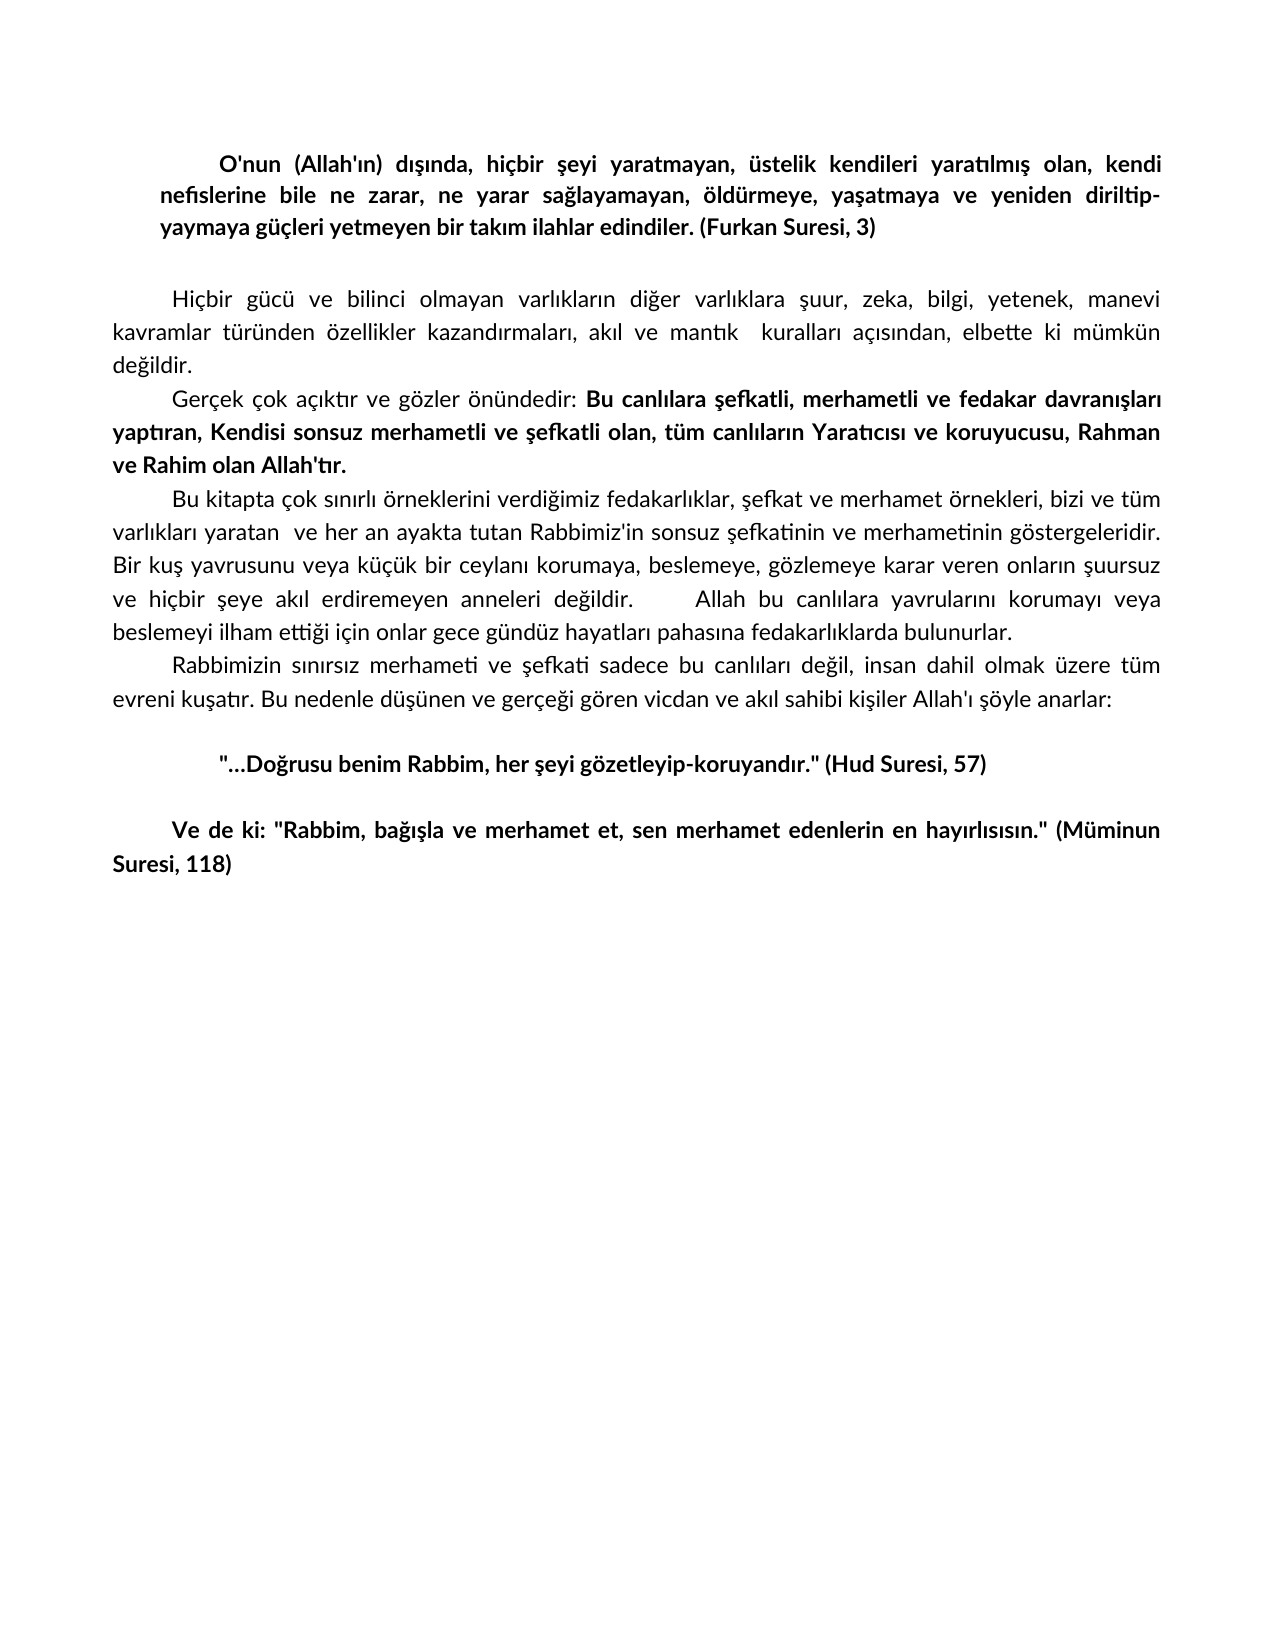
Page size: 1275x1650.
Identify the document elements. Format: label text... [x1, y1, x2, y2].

text Gerçek çok açıktır ve gözler önündedir: Bu canlılara şefkatli, merhametli ve fedakar davranışları yaptıran, Kendisi sonsuz merhametli ve şefkatli olan, tüm canlıların Yaratıcısı ve koruyucusu, Rahman ve Rahim olan Allah'tır. [112, 381, 1162, 481]
text Bu kitapta çok sınırlı örneklerini verdiğimiz fedakarlıklar, şefkat ve merhamet örnekleri, bizi ve tüm varlıkları yaratan ve her an ayakta tutan Rabbimiz'in sonsuz şefkatinin ve merhametinin göstergeleridir. Bir kuş yavrusunu veya küçük bir ceylanı korumaya, beslemeye, gözlemeye karar veren onların şuursuz ve hiçbir şeye akıl erdiremeyen anneleri değildir. Allah bu canlılara yavrularını korumayı veya beslemeyi ilham ettiği için onlar gece gündüz hayatları pahasına fedakarlıklarda bulunurlar. [112, 481, 1162, 647]
text "…Doğrusu benim Rabbim, her şeyi gözetleyip-koruyandır." (Hud Suresi, 57) [160, 747, 1162, 779]
text Rabbimizin sınırsız merhameti ve şefkati sadece bu canlıları değil, insan dahil olmak üzere tüm evreni kuşatır. Bu nedenle düşünen ve gerçeği gören vicdan ve akıl sahibi kişiler Allah'ı şöyle anarlar: [112, 647, 1162, 714]
text Ve de ki: "Rabbim, bağışla ve merhamet et, sen merhamet edenlerin en hayırlısısın." (Müminun Suresi, 118) [112, 812, 1162, 879]
text Hiçbir gücü ve bilinci olmayan varlıkların diğer varlıklara şuur, zeka, bilgi, yetenek, manevi kavramlar türünden özellikler kazandırmaları, akıl ve mantık kuralları açısından, elbette ki mümkün değildir. [112, 281, 1162, 381]
text O'nun (Allah'ın) dışında, hiçbir şeyi yaratmayan, üstelik kendileri yaratılmış olan, kendi nefislerine bile ne zarar, ne yarar sağlayamayan, öldürmeye, yaşatmaya ve yeniden diriltip-yaymaya güçleri yetmeyen bir takım ilahlar edindiler. (Furkan Suresi, 3) [160, 148, 1162, 241]
